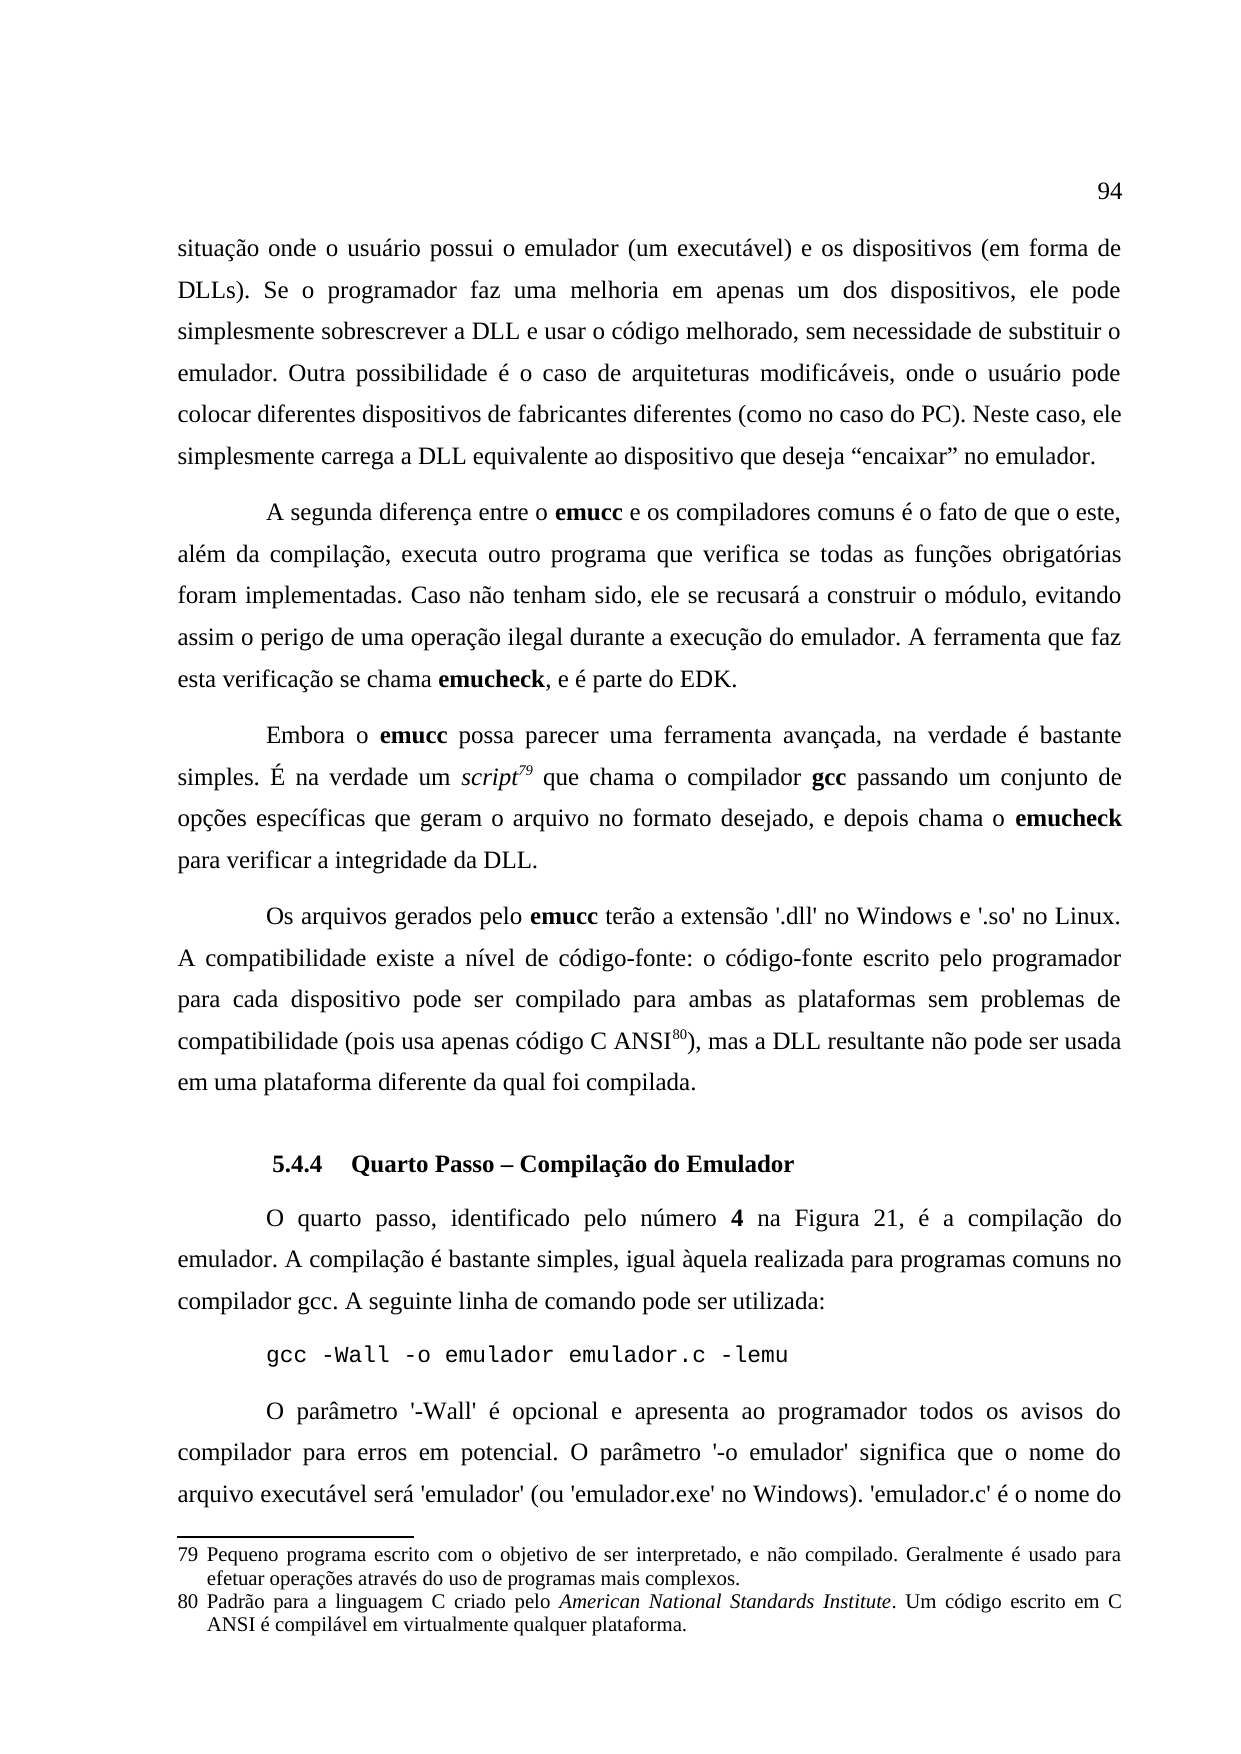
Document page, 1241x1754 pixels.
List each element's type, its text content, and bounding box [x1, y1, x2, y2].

text A segunda diferença entre o emucc e os compiladores comuns é o fato de que o este, além da compilação, executa outro programa que verifica se todas as funções obrigatórias foram implementadas. Caso não tenham sido, ele se recusará a construir o módulo, evitando assim o perigo de uma operação ilegal durante a execução do emulador. A ferramenta que faz esta verificação se chama emucheck, e é parte do EDK. [177, 498, 1122, 692]
text Os arquivos gerados pelo emucc terão a extensão '.dll' no Windows e '.so' no Linux. A compatibilidade existe a nível de código-fonte: o código-fonte escrito pelo programador para cada dispositivo pode ser compilado para ambas as plataformas sem problemas de compatibilidade (pois usa apenas código C ANSI), mas a DLL resultante não pode ser usada em uma plataforma diferente da qual foi compilada. [177, 902, 1122, 1096]
text situação onde o usuário possui o emulador (um executável) e os dispositivos (em forma de DLLs). Se o programador faz uma melhoria em apenas um dos dispositivos, ele pode simplesmente sobrescrever a DLL e usar o código melhorado, sem necessidade de substituir o emulador. Outra possibilidade é o caso de arquiteturas modificáveis, onde o usuário pode colocar diferentes dispositivos de fabricantes diferentes (como no caso do PC). Neste caso, ele simplesmente carrega a DLL equivalente ao dispositivo que deseja “encaixar” no emulador. [177, 234, 1122, 470]
text O quarto passo, identificado pelo número 4 na Figura 21, é a compilação do emulador. A compilação é bastante simples, igual àquela realizada para programas comuns no compilador gcc. A seguinte linha de comando pode ser utilizada: [177, 1204, 1122, 1315]
text O parâmetro '-Wall' é opcional e apresenta ao programador todos os avisos do compilador para erros em potencial. O parâmetro '-o emulador' significa que o nome do arquivo executável será 'emulador' (ou 'emulador.exe' no Windows). 'emulador.c' é o nome do [177, 1397, 1122, 1508]
text Pequeno programa escrito com o objetivo de ser interpretado, e não compilado. Geralmente é usado para efetuar operações através do uso de programas mais complexos. [177, 1543, 1122, 1589]
text gcc -Wall -o emulador emulador.c -lemu [177, 1343, 1122, 1369]
text Embora o emucc possa parecer uma ferramenta avançada, na verdade é bastante simples. É na verdade um script que chama o compilador gcc passando um conjunto de opções específicas que geram o arquivo no formato desejado, e depois chama o emucheck para verificar a integridade da DLL. [177, 721, 1122, 873]
text Padrão para a linguagem C criado pelo American National Standards Institute. Um código escrito em C ANSI é compilável em virtualmente qualquer plataforma. [177, 1589, 1122, 1636]
subtitle Quarto Passo – Compilação do Emulador [177, 1150, 1122, 1177]
